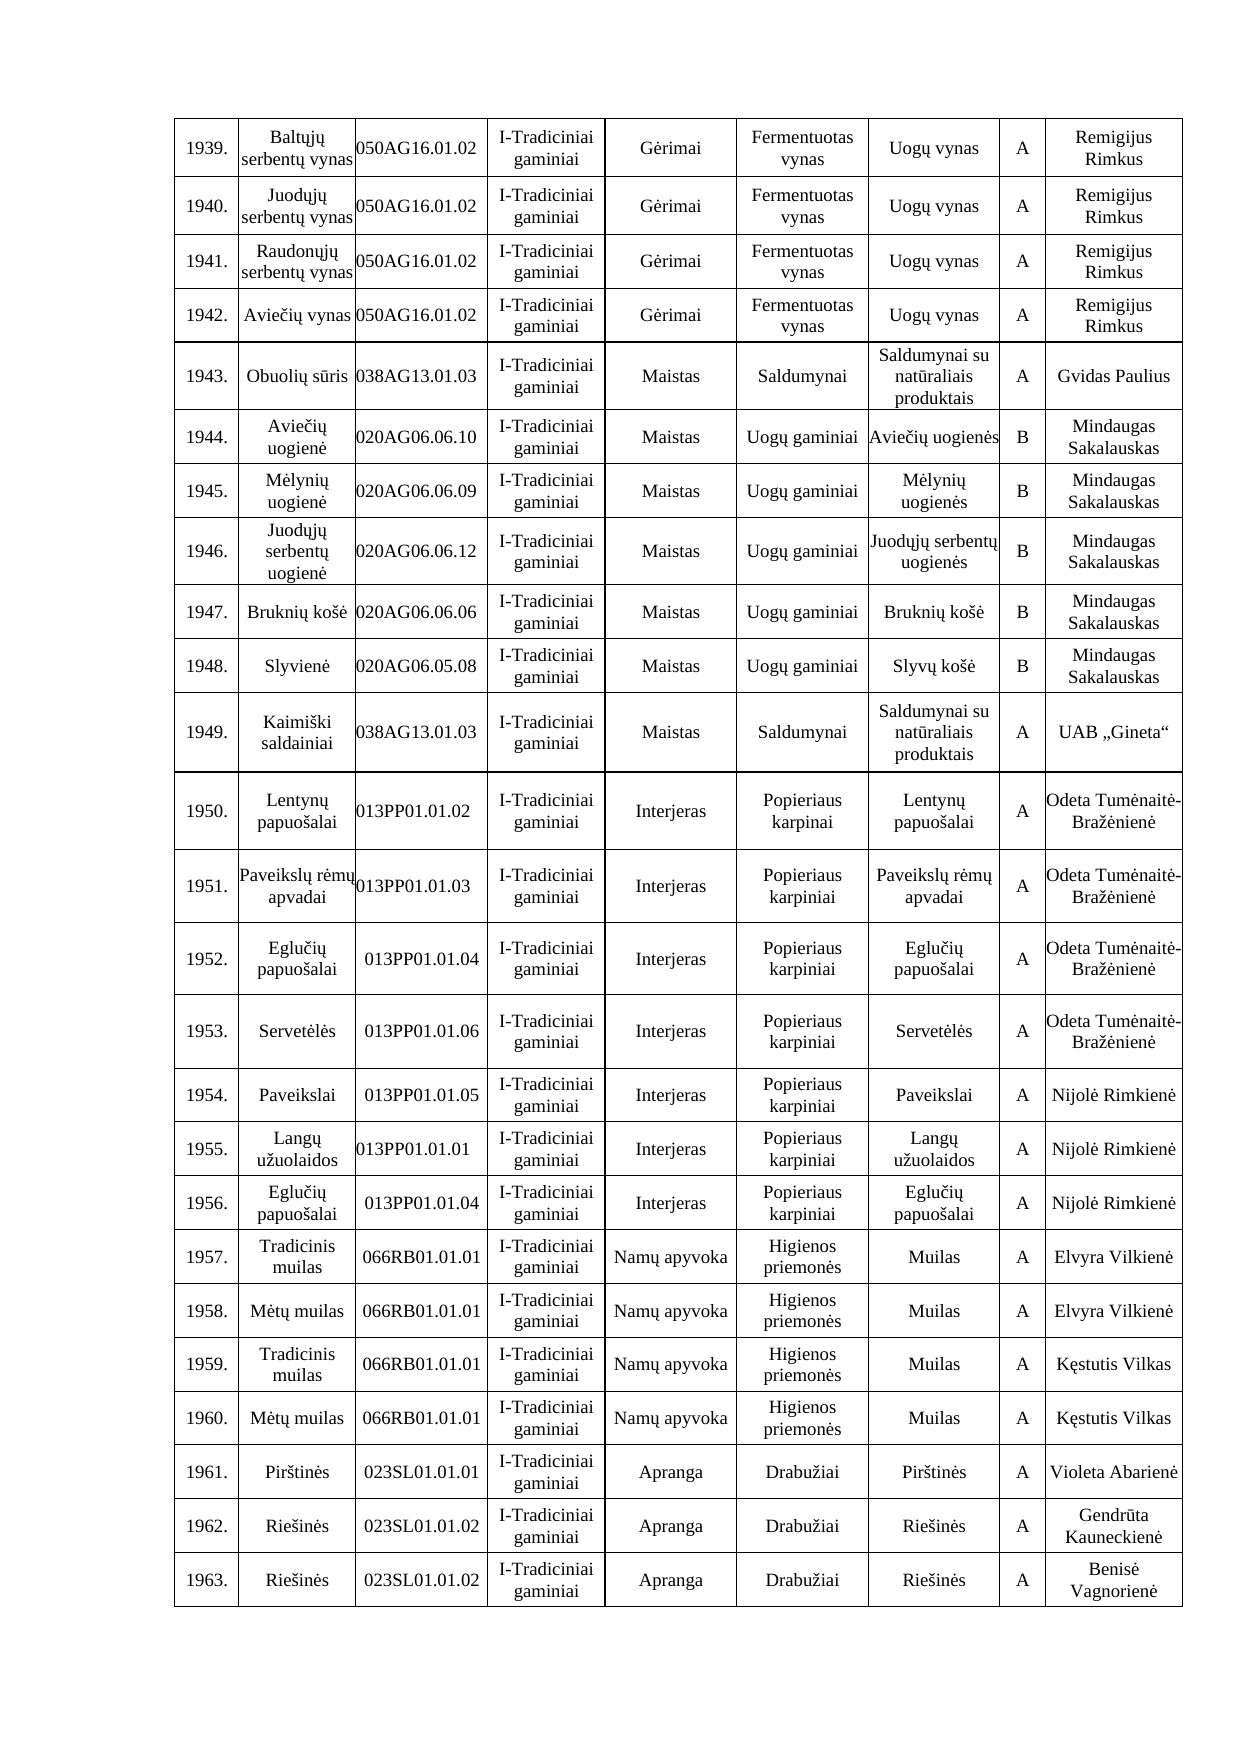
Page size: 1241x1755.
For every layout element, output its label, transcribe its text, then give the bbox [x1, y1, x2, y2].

table_cell A [1000, 119, 1045, 176]
table_cell I-Tradiciniai gaminiai [488, 177, 604, 234]
table_cell Slyvų košė [869, 639, 999, 692]
table_cell A [1000, 923, 1045, 994]
table_cell 050AG16.01.02 [356, 119, 487, 176]
table_cell A [1000, 343, 1045, 409]
table_cell Uogų gaminiai [737, 518, 868, 584]
table_cell 066RB01.01.01 [356, 1230, 487, 1283]
table_cell Mindaugas Sakalauskas [1046, 518, 1182, 584]
table_cell Higienos priemonės [737, 1284, 868, 1337]
table_cell Odeta Tumėnaitė-Bražėnienė [1046, 995, 1182, 1067]
table_cell 1945. [175, 464, 238, 517]
table_cell Mindaugas Sakalauskas [1046, 585, 1182, 638]
table_cell Remigijus Rimkus [1046, 289, 1182, 341]
table_cell I-Tradiciniai gaminiai [488, 343, 604, 409]
table_cell Lentynų papuošalai [239, 773, 355, 849]
table_cell Interjeras [606, 995, 736, 1067]
table_cell I-Tradiciniai gaminiai [488, 235, 604, 288]
table_cell Langų užuolaidos [869, 1122, 999, 1175]
table_cell 013PP01.01.05 [356, 1069, 487, 1121]
table_cell I-Tradiciniai gaminiai [488, 119, 604, 176]
table_cell I-Tradiciniai gaminiai [488, 1122, 604, 1175]
table_cell I-Tradiciniai gaminiai [488, 850, 604, 922]
table_cell Pirštinės [869, 1445, 999, 1498]
table_cell Popieriaus karpiniai [737, 995, 868, 1067]
table_cell I-Tradiciniai gaminiai [488, 693, 604, 771]
table_cell Paveikslų rėmų apvadai [869, 850, 999, 922]
table_cell Paveikslai [869, 1069, 999, 1121]
table_cell Remigijus Rimkus [1046, 177, 1182, 234]
table_cell I-Tradiciniai gaminiai [488, 1392, 604, 1444]
table_cell Apranga [606, 1499, 736, 1552]
table_cell Saldumynai su natūraliais produktais [869, 693, 999, 771]
table_cell Slyvienė [239, 639, 355, 692]
table_cell I-Tradiciniai gaminiai [488, 1445, 604, 1498]
table_cell Pirštinės [239, 1445, 355, 1498]
table_cell B [1000, 585, 1045, 638]
table_cell 1963. [175, 1553, 238, 1606]
table_cell Nijolė Rimkienė [1046, 1069, 1182, 1121]
table_cell A [1000, 1338, 1045, 1391]
table_cell Fermentuotas vynas [737, 289, 868, 341]
table_cell I-Tradiciniai gaminiai [488, 1176, 604, 1229]
table_cell 023SL01.01.02 [356, 1499, 487, 1552]
table_cell I-Tradiciniai gaminiai [488, 410, 604, 463]
table_cell Eglučių papuošalai [239, 1176, 355, 1229]
table_cell 013PP01.01.04 [356, 1176, 487, 1229]
table_cell Gėrimai [606, 235, 736, 288]
table_cell I-Tradiciniai gaminiai [488, 1069, 604, 1121]
table_cell Servetėlės [239, 995, 355, 1067]
table_cell Aviečių vynas [239, 289, 355, 341]
table_cell Violeta Abarienė [1046, 1445, 1182, 1498]
table_cell 1951. [175, 850, 238, 922]
table_cell Interjeras [606, 1069, 736, 1121]
table_cell Maistas [606, 410, 736, 463]
table_cell Tradicinis muilas [239, 1230, 355, 1283]
table_cell Riešinės [869, 1499, 999, 1552]
table_cell 020AG06.06.09 [356, 464, 487, 517]
table_cell A [1000, 177, 1045, 234]
table_cell Gėrimai [606, 289, 736, 341]
table_cell A [1000, 995, 1045, 1067]
table_cell Saldumynai [737, 693, 868, 771]
table_cell 1959. [175, 1338, 238, 1391]
table_cell 050AG16.01.02 [356, 235, 487, 288]
table_cell Aviečių uogienės [869, 410, 999, 463]
table_cell Nijolė Rimkienė [1046, 1122, 1182, 1175]
table_cell Fermentuotas vynas [737, 235, 868, 288]
table_cell Muilas [869, 1338, 999, 1391]
table_cell I-Tradiciniai gaminiai [488, 639, 604, 692]
table_cell A [1000, 235, 1045, 288]
table_cell Elvyra Vilkienė [1046, 1284, 1182, 1337]
table_cell 1946. [175, 518, 238, 584]
table_cell Uogų gaminiai [737, 464, 868, 517]
table_cell Odeta Tumėnaitė-Bražėnienė [1046, 773, 1182, 849]
table_cell 013PP01.01.02 [356, 773, 487, 849]
table_cell A [1000, 1445, 1045, 1498]
table_cell Interjeras [606, 923, 736, 994]
table_cell Eglučių papuošalai [239, 923, 355, 994]
table_cell Maistas [606, 693, 736, 771]
table_cell Maistas [606, 639, 736, 692]
table_cell Paveikslai [239, 1069, 355, 1121]
table_cell A [1000, 1069, 1045, 1121]
table_cell Uogų gaminiai [737, 585, 868, 638]
table_cell Popieriaus karpinai [737, 773, 868, 849]
table_cell Riešinės [239, 1553, 355, 1606]
table_cell 1940. [175, 177, 238, 234]
table_cell 1960. [175, 1392, 238, 1444]
table_cell Interjeras [606, 1176, 736, 1229]
table_cell 1957. [175, 1230, 238, 1283]
table_cell Muilas [869, 1284, 999, 1337]
table_cell Interjeras [606, 773, 736, 849]
table_cell I-Tradiciniai gaminiai [488, 1553, 604, 1606]
table_cell 013PP01.01.06 [356, 995, 487, 1067]
table_cell Odeta Tumėnaitė-Bražėnienė [1046, 923, 1182, 994]
table_cell 050AG16.01.02 [356, 177, 487, 234]
table_cell Remigijus Rimkus [1046, 119, 1182, 176]
table_cell Uogų gaminiai [737, 410, 868, 463]
table_cell 013PP01.01.04 [356, 923, 487, 994]
table_cell Riešinės [869, 1553, 999, 1606]
table_cell 020AG06.06.12 [356, 518, 487, 584]
table_cell Mindaugas Sakalauskas [1046, 639, 1182, 692]
table_cell Uogų vynas [869, 177, 999, 234]
table_cell A [1000, 773, 1045, 849]
table_cell Elvyra Vilkienė [1046, 1230, 1182, 1283]
table_cell Bruknių košė [239, 585, 355, 638]
table_cell 066RB01.01.01 [356, 1284, 487, 1337]
table_cell 1943. [175, 343, 238, 409]
table_cell 1962. [175, 1499, 238, 1552]
table_cell B [1000, 639, 1045, 692]
table_cell 020AG06.05.08 [356, 639, 487, 692]
table_cell 023SL01.01.02 [356, 1553, 487, 1606]
table_cell Apranga [606, 1553, 736, 1606]
table_cell UAB „Gineta“ [1046, 693, 1182, 771]
table_cell Gėrimai [606, 177, 736, 234]
table_cell A [1000, 850, 1045, 922]
table_cell 038AG13.01.03 [356, 343, 487, 409]
table_cell Fermentuotas vynas [737, 177, 868, 234]
table_cell Drabužiai [737, 1499, 868, 1552]
table_cell Mėtų muilas [239, 1284, 355, 1337]
table_cell A [1000, 1230, 1045, 1283]
table_cell 1961. [175, 1445, 238, 1498]
table_cell 020AG06.06.06 [356, 585, 487, 638]
table_cell Maistas [606, 464, 736, 517]
table_cell I-Tradiciniai gaminiai [488, 585, 604, 638]
table_cell 1955. [175, 1122, 238, 1175]
table_cell 023SL01.01.01 [356, 1445, 487, 1498]
table_cell I-Tradiciniai gaminiai [488, 1284, 604, 1337]
table_cell Namų apyvoka [606, 1392, 736, 1444]
table_cell Popieriaus karpiniai [737, 850, 868, 922]
table_cell Mindaugas Sakalauskas [1046, 410, 1182, 463]
table_cell 1949. [175, 693, 238, 771]
table_cell Tradicinis muilas [239, 1338, 355, 1391]
table_cell Namų apyvoka [606, 1284, 736, 1337]
table_cell B [1000, 410, 1045, 463]
table_cell Apranga [606, 1445, 736, 1498]
table_cell I-Tradiciniai gaminiai [488, 923, 604, 994]
table_cell 1956. [175, 1176, 238, 1229]
table_cell Popieriaus karpiniai [737, 1122, 868, 1175]
table_cell 1947. [175, 585, 238, 638]
table_cell Interjeras [606, 850, 736, 922]
table_cell A [1000, 289, 1045, 341]
table_cell Uogų gaminiai [737, 639, 868, 692]
table_cell 066RB01.01.01 [356, 1338, 487, 1391]
table_cell Kęstutis Vilkas [1046, 1392, 1182, 1444]
table_cell Obuolių sūris [239, 343, 355, 409]
table_cell Mindaugas Sakalauskas [1046, 464, 1182, 517]
table_cell Popieriaus karpiniai [737, 923, 868, 994]
table_cell Drabužiai [737, 1445, 868, 1498]
table_cell Eglučių papuošalai [869, 1176, 999, 1229]
table_cell Paveikslų rėmų apvadai [239, 850, 355, 922]
table_cell 1953. [175, 995, 238, 1067]
table_cell 038AG13.01.03 [356, 693, 487, 771]
table_cell Uogų vynas [869, 119, 999, 176]
table_cell Muilas [869, 1230, 999, 1283]
table_cell Popieriaus karpiniai [737, 1069, 868, 1121]
table_cell Nijolė Rimkienė [1046, 1176, 1182, 1229]
table_cell 013PP01.01.01 [356, 1122, 487, 1175]
table_cell Mėtų muilas [239, 1392, 355, 1444]
table_cell Remigijus Rimkus [1046, 235, 1182, 288]
table_cell Fermentuotas vynas [737, 119, 868, 176]
table_cell 1952. [175, 923, 238, 994]
table_cell Higienos priemonės [737, 1230, 868, 1283]
table_cell Baltųjų serbentų vynas [239, 119, 355, 176]
table_cell Juodųjų serbentų uogienė [239, 518, 355, 584]
table_cell I-Tradiciniai gaminiai [488, 1499, 604, 1552]
table_cell Mėlynių uogienės [869, 464, 999, 517]
table_cell Uogų vynas [869, 289, 999, 341]
table_cell I-Tradiciniai gaminiai [488, 995, 604, 1067]
table_cell I-Tradiciniai gaminiai [488, 518, 604, 584]
table_cell Maistas [606, 585, 736, 638]
table_cell I-Tradiciniai gaminiai [488, 289, 604, 341]
table_cell I-Tradiciniai gaminiai [488, 1230, 604, 1283]
table_cell A [1000, 1392, 1045, 1444]
table_cell 066RB01.01.01 [356, 1392, 487, 1444]
table_cell Riešinės [239, 1499, 355, 1552]
table_cell Gvidas Paulius [1046, 343, 1182, 409]
table_cell Eglučių papuošalai [869, 923, 999, 994]
table_cell Kaimiški saldainiai [239, 693, 355, 771]
table_cell Uogų vynas [869, 235, 999, 288]
table_cell 1948. [175, 639, 238, 692]
table_cell Interjeras [606, 1122, 736, 1175]
table_cell Saldumynai su natūraliais produktais [869, 343, 999, 409]
table_cell I-Tradiciniai gaminiai [488, 464, 604, 517]
table_cell 1939. [175, 119, 238, 176]
table_cell Servetėlės [869, 995, 999, 1067]
table_cell 1958. [175, 1284, 238, 1337]
table_cell B [1000, 518, 1045, 584]
table_cell B [1000, 464, 1045, 517]
table_cell Juodųjų serbentų uogienės [869, 518, 999, 584]
table_cell A [1000, 1499, 1045, 1552]
table_cell 1941. [175, 235, 238, 288]
table_cell Gėrimai [606, 119, 736, 176]
table_cell Lentynų papuošalai [869, 773, 999, 849]
table_cell A [1000, 1122, 1045, 1175]
table_cell Kęstutis Vilkas [1046, 1338, 1182, 1391]
table_cell Odeta Tumėnaitė-Bražėnienė [1046, 850, 1182, 922]
table_cell A [1000, 693, 1045, 771]
table_cell Langų užuolaidos [239, 1122, 355, 1175]
table_cell Saldumynai [737, 343, 868, 409]
table_cell 1942. [175, 289, 238, 341]
table_cell 1954. [175, 1069, 238, 1121]
table_cell Muilas [869, 1392, 999, 1444]
table_cell Bruknių košė [869, 585, 999, 638]
table_cell I-Tradiciniai gaminiai [488, 1338, 604, 1391]
table_cell Maistas [606, 343, 736, 409]
table_cell A [1000, 1176, 1045, 1229]
table_cell 013PP01.01.03 [356, 850, 487, 922]
table_cell Mėlynių uogienė [239, 464, 355, 517]
table_cell Popieriaus karpiniai [737, 1176, 868, 1229]
table_cell A [1000, 1553, 1045, 1606]
table_cell Aviečių uogienė [239, 410, 355, 463]
table_cell Drabužiai [737, 1553, 868, 1606]
table_cell A [1000, 1284, 1045, 1337]
table_cell I-Tradiciniai gaminiai [488, 773, 604, 849]
table_cell Higienos priemonės [737, 1338, 868, 1391]
table_cell Namų apyvoka [606, 1338, 736, 1391]
table_cell Benisė Vagnorienė [1046, 1553, 1182, 1606]
table_cell 1950. [175, 773, 238, 849]
table_cell Higienos priemonės [737, 1392, 868, 1444]
table_cell Raudonųjų serbentų vynas [239, 235, 355, 288]
table_cell 1944. [175, 410, 238, 463]
table_cell 050AG16.01.02 [356, 289, 487, 341]
table_cell 020AG06.06.10 [356, 410, 487, 463]
table_cell Maistas [606, 518, 736, 584]
table_cell Namų apyvoka [606, 1230, 736, 1283]
table_cell Gendrūta Kauneckienė [1046, 1499, 1182, 1552]
table_cell Juodųjų serbentų vynas [239, 177, 355, 234]
